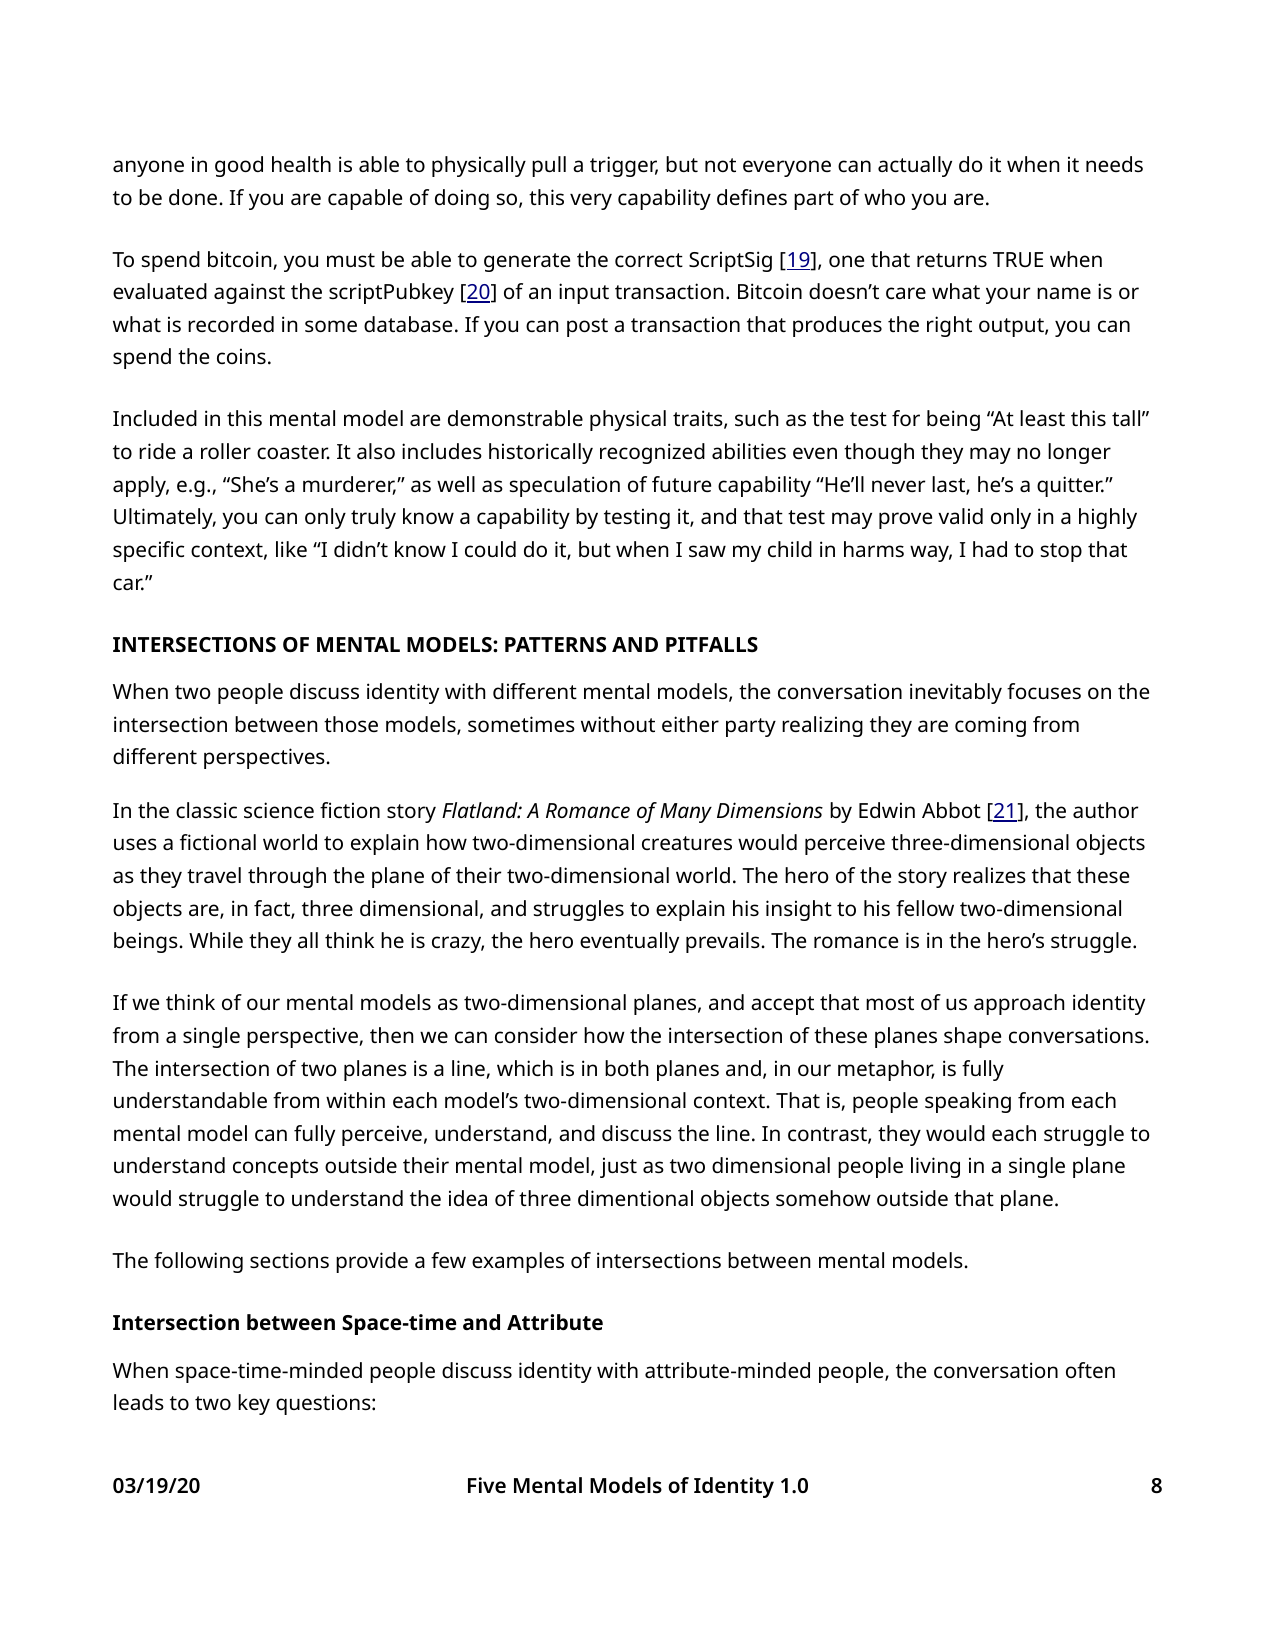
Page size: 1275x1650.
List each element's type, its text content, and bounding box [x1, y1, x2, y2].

text anyone in good health is able to physically pull a trigger, but not everyone can actually do it when it needs to be done. If you are capable of doing so, this very capability defines part of who you are. [112, 150, 1162, 211]
text If we think of our mental models as two-dimensional planes, and accept that most of us approach identity from a single perspective, then we can consider how the intersection of these planes shape conversations. The intersection of two planes is a line, which is in both planes and, in our metaphor, is fully understandable from within each model’s two-dimensional context. That is, people speaking from each mental model can fully perceive, understand, and discuss the line. In contrast, they would each struggle to understand concepts outside their mental model, just as two dimensional people living in a single plane would struggle to understand the idea of three dimentional objects somehow outside that plane. [112, 988, 1162, 1212]
text Included in this mental model are demonstrable physical traits, such as the test for being “At least this tall” to ride a roller coaster. It also includes historically recognized abilities even though they may no longer apply, e.g., “She’s a murderer,” as well as speculation of future capability “He’ll never last, he’s a quitter.” Ultimately, you can only truly know a capability by testing it, and that test may prove valid only in a highly specific context, like “I didn’t know I could do it, but when I saw my child in harms way, I had to stop that car.” [112, 404, 1162, 596]
text In the classic science fiction story Flatland: A Romance of Many Dimensions by Edwin Abbot [21], the author uses a fictional world to explain how two-dimensional creatures would perceive three-dimensional objects as they travel through the plane of their two-dimensional world. The hero of the story realizes that these objects are, in fact, three dimensional, and struggles to explain his insight to his fellow two-dimensional beings. While they all think he is crazy, the hero eventually prevails. The romance is in the hero’s struggle. [112, 796, 1162, 955]
text When two people discuss identity with different mental models, the conversation inevitably focuses on the intersection between those models, sometimes without either party realizing they are coming from different perspectives. [112, 677, 1162, 771]
text To spend bitcoin, you must be able to generate the correct ScriptSig [19], one that returns TRUE when evaluated against the scriptPubkey [20] of an input transaction. Bitcoin doesn’t care what your name is or what is recorded in some database. If you can post a transaction that produces the right output, you can spend the coins. [112, 245, 1162, 371]
subtitle Intersections of mental models: Patterns and Pitfalls [112, 630, 1162, 658]
subtitle Intersection between Space-time and Attribute [112, 1308, 1162, 1337]
text The following sections provide a few examples of intersections between mental models. [112, 1246, 1162, 1274]
text When space-time-minded people discuss identity with attribute-minded people, the conversation often leads to two key questions: [112, 1356, 1162, 1417]
